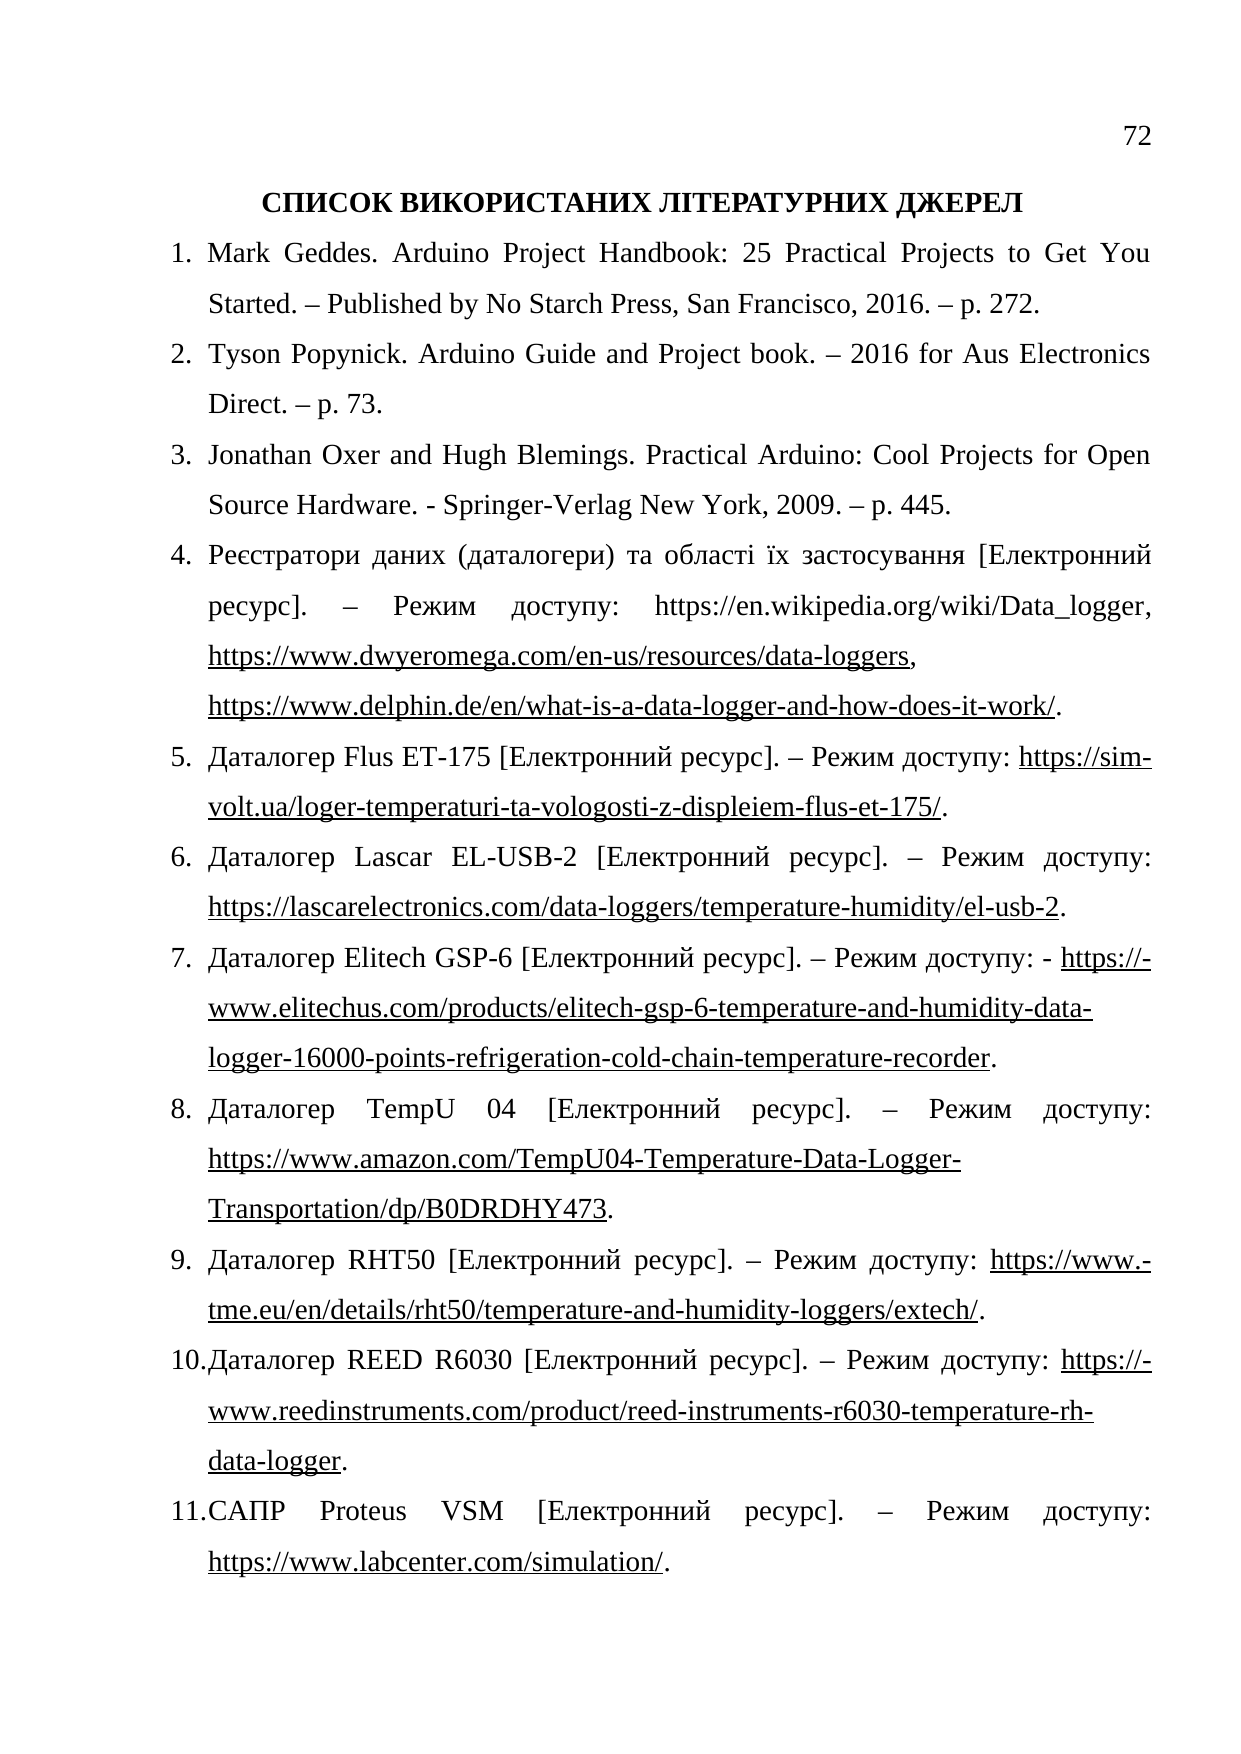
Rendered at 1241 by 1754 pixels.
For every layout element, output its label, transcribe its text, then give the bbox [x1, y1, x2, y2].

list САПР Proteus VSM [Електронний ресурс]. – Режим доступу: https://www.labcenter.com/simulation/. [170, 1493, 1152, 1577]
list Tyson Popynick. Arduino Guide and Project book. – 2016 for Aus Electronics Direct. – p. 73. [170, 336, 1152, 420]
list Даталогер Flus ET-175 [Електронний ресурс]. – Режим доступу: https://sim­volt.ua/loger-temperaturi-ta-vologosti-z-displeiem-flus-et-175/. [170, 739, 1152, 822]
list Реєстратори даних (даталогери) та області їх застосування [Електронний ресурс]. – Режим доступу: https://en.wikipedia.org/wiki/Data_logger, https://www.dwyeromega.com/en-us/resources/data-loggers, https://www.delphin.­de/en/what-is-a-data-logger-and-how-does-it-work/. [170, 537, 1152, 722]
list Даталогер RHT50 [Електронний ресурс]. – Режим доступу: https://www.­tme.eu/en/details/rht50/temperature-and-humidity-loggers/extech/. [170, 1242, 1152, 1326]
list Даталогер REED R6030 [Електронний ресурс]. – Режим доступу: https://­www.reedinstruments.com/product/reed-instruments-r6030-temperature-rh-data-logger. [170, 1342, 1152, 1477]
list Jonathan Oxer and Hugh Blemings. Practical Arduino: Cool Projects for Open Source Hardware. - Springer-Verlag New York, 2009. – p. 445. [170, 437, 1152, 521]
subtitle Список використаних літературних джерел [133, 185, 1152, 219]
list Даталогер Elitech GSP-6 [Електронний ресурс]. – Режим доступу: - https://­www.elitechus.com/products/elitech-gsp-6-temperature-and-humidity-data-logger-16000-points-refrigeration-cold-chain-temperature-recorder. [170, 940, 1152, 1074]
list Mark Geddes. Arduino Project Handbook: 25 Practical Projects to Get You Started. – Published by No Starch Press, San Francisco, 2016. – p. 272. [170, 236, 1152, 319]
list Даталогер Lascar EL-USB-2 [Електронний ресурс]. – Режим доступу: https://lascarelectronics.com/data-loggers/temperature-humidity/el-usb-2. [170, 839, 1152, 923]
list Даталогер TempU 04 [Електронний ресурс]. – Режим доступу: https://www.amazon.com/TempU04-Temperature-Data-Logger-Transportation/dp/B0DRDHY473. [170, 1091, 1152, 1225]
